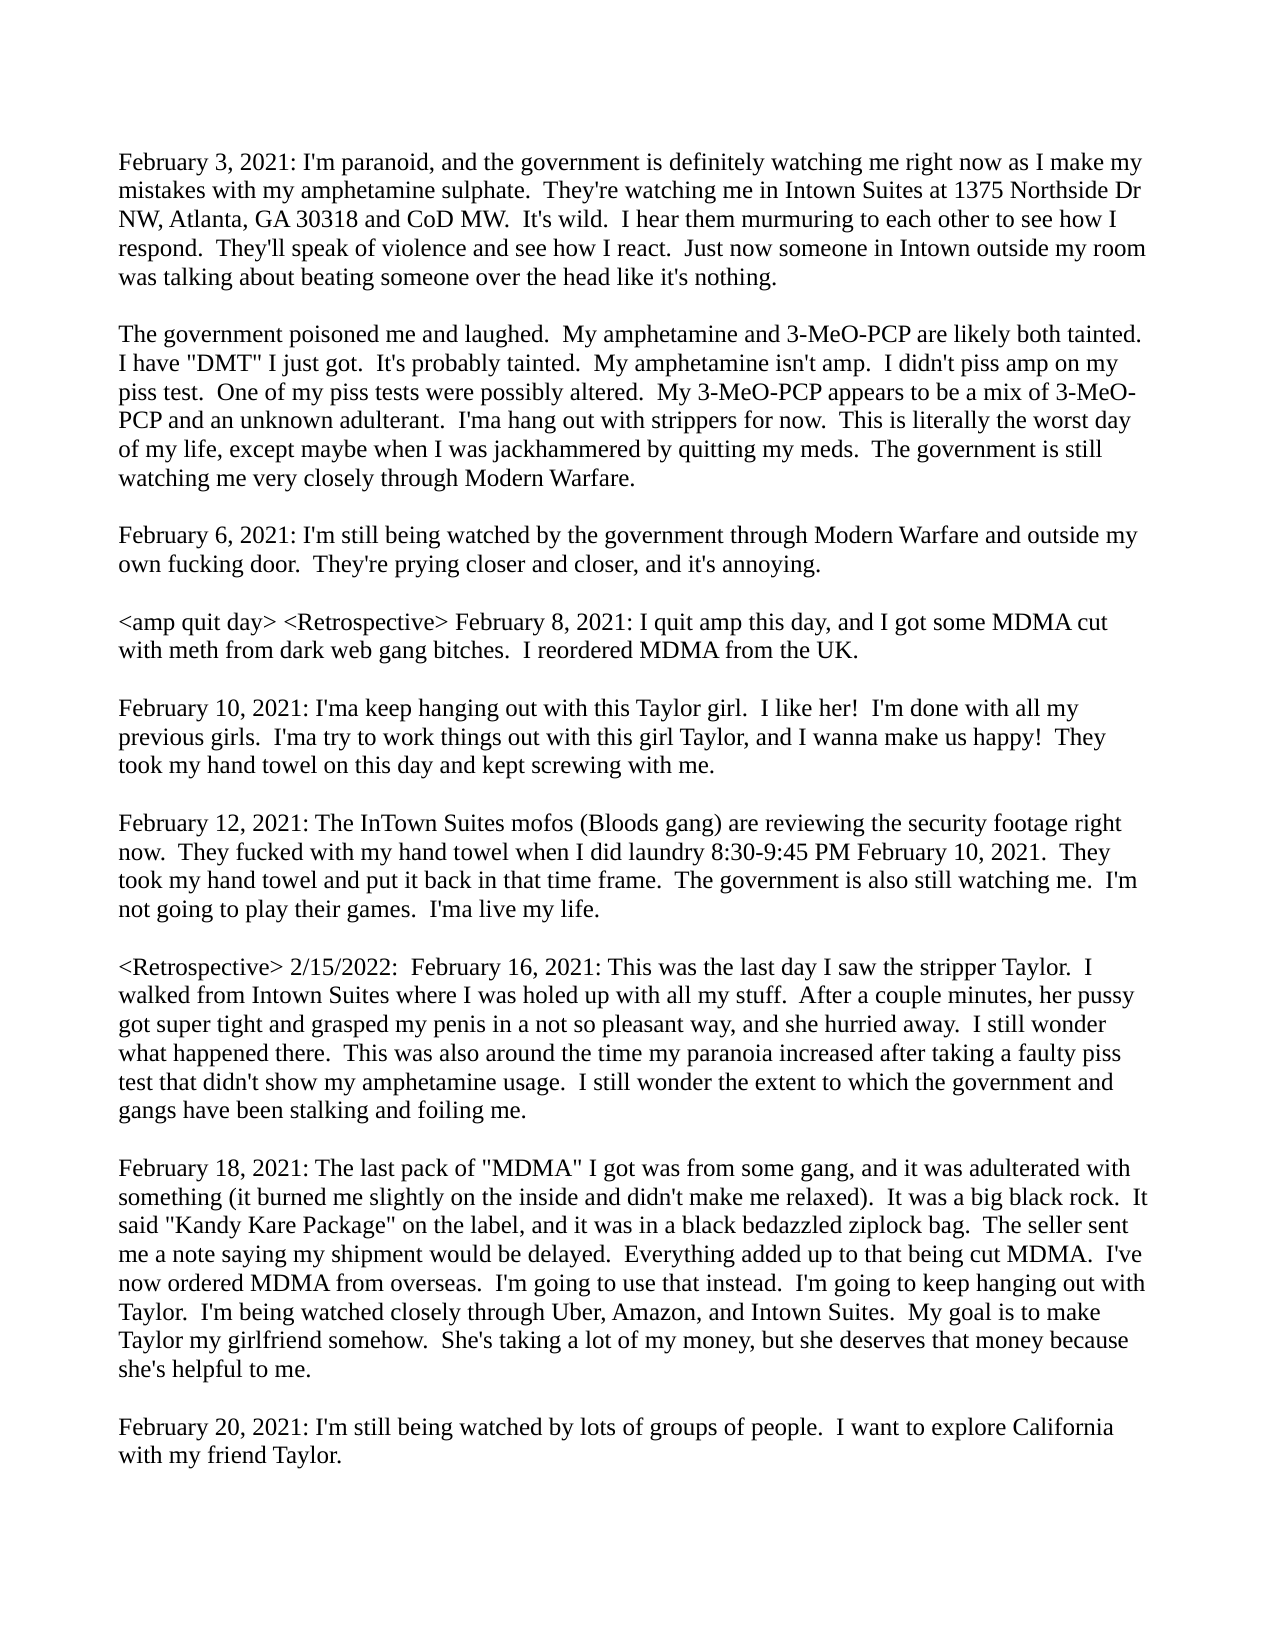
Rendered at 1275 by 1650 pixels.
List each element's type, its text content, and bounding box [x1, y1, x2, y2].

text February 12, 2021: The InTown Suites mofos (Bloods gang) are reviewing the security footage right now. They fucked with my hand towel when I did laundry 8:30-9:45 PM February 10, 2021. They took my hand towel and put it back in that time frame. The government is also still watching me. I'm not going to play their games. I'ma live my life. [118, 808, 1157, 923]
text The government poisoned me and laughed. My amphetamine and 3-MeO-PCP are likely both tainted. I have "DMT" I just got. It's probably tainted. My amphetamine isn't amp. I didn't piss amp on my piss test. One of my piss tests were possibly altered. My 3-MeO-PCP appears to be a mix of 3-MeO-PCP and an unknown adulterant. I'ma hang out with strippers for now. This is literally the worst day of my life, except maybe when I was jackhammered by quitting my meds. The government is still watching me very closely through Modern Warfare. [118, 319, 1157, 492]
text <amp quit day> <Retrospective> February 8, 2021: I quit amp this day, and I got some MDMA cut with meth from dark web gang bitches. I reordered MDMA from the UK. [118, 607, 1157, 664]
text February 18, 2021: The last pack of "MDMA" I got was from some gang, and it was adulterated with something (it burned me slightly on the inside and didn't make me relaxed). It was a big black rock. It said "Kandy Kare Package" on the label, and it was in a black bedazzled ziplock bag. The seller sent me a note saying my shipment would be delayed. Everything added up to that being cut MDMA. I've now ordered MDMA from overseas. I'm going to use that instead. I'm going to keep hanging out with Taylor. I'm being watched closely through Uber, Amazon, and Intown Suites. My goal is to make Taylor my girlfriend somehow. She's taking a lot of my money, but she deserves that money because she's helpful to me. [118, 1153, 1157, 1383]
text <Retrospective> 2/15/2022: February 16, 2021: This was the last day I saw the stripper Taylor. I walked from Intown Suites where I was holed up with all my stuff. After a couple minutes, her pussy got super tight and grasped my penis in a not so pleasant way, and she hurried away. I still wonder what happened there. This was also around the time my paranoia increased after taking a faulty piss test that didn't show my amphetamine usage. I still wonder the extent to which the government and gangs have been stalking and foiling me. [118, 952, 1157, 1124]
text February 10, 2021: I'ma keep hanging out with this Taylor girl. I like her! I'm done with all my previous girls. I'ma try to work things out with this girl Taylor, and I wanna make us happy! They took my hand towel on this day and kept screwing with me. [118, 693, 1157, 779]
text February 3, 2021: I'm paranoid, and the government is definitely watching me right now as I make my mistakes with my amphetamine sulphate. They're watching me in Intown Suites at 1375 Northside Dr NW, Atlanta, GA 30318 and CoD MW. It's wild. I hear them murmuring to each other to see how I respond. They'll speak of violence and see how I react. Just now someone in Intown outside my room was talking about beating someone over the head like it's nothing. [118, 147, 1157, 291]
text February 20, 2021: I'm still being watched by lots of groups of people. I want to explore California with my friend Taylor. [118, 1412, 1157, 1469]
text February 6, 2021: I'm still being watched by the government through Modern Warfare and outside my own fucking door. They're prying closer and closer, and it's annoying. [118, 521, 1157, 578]
